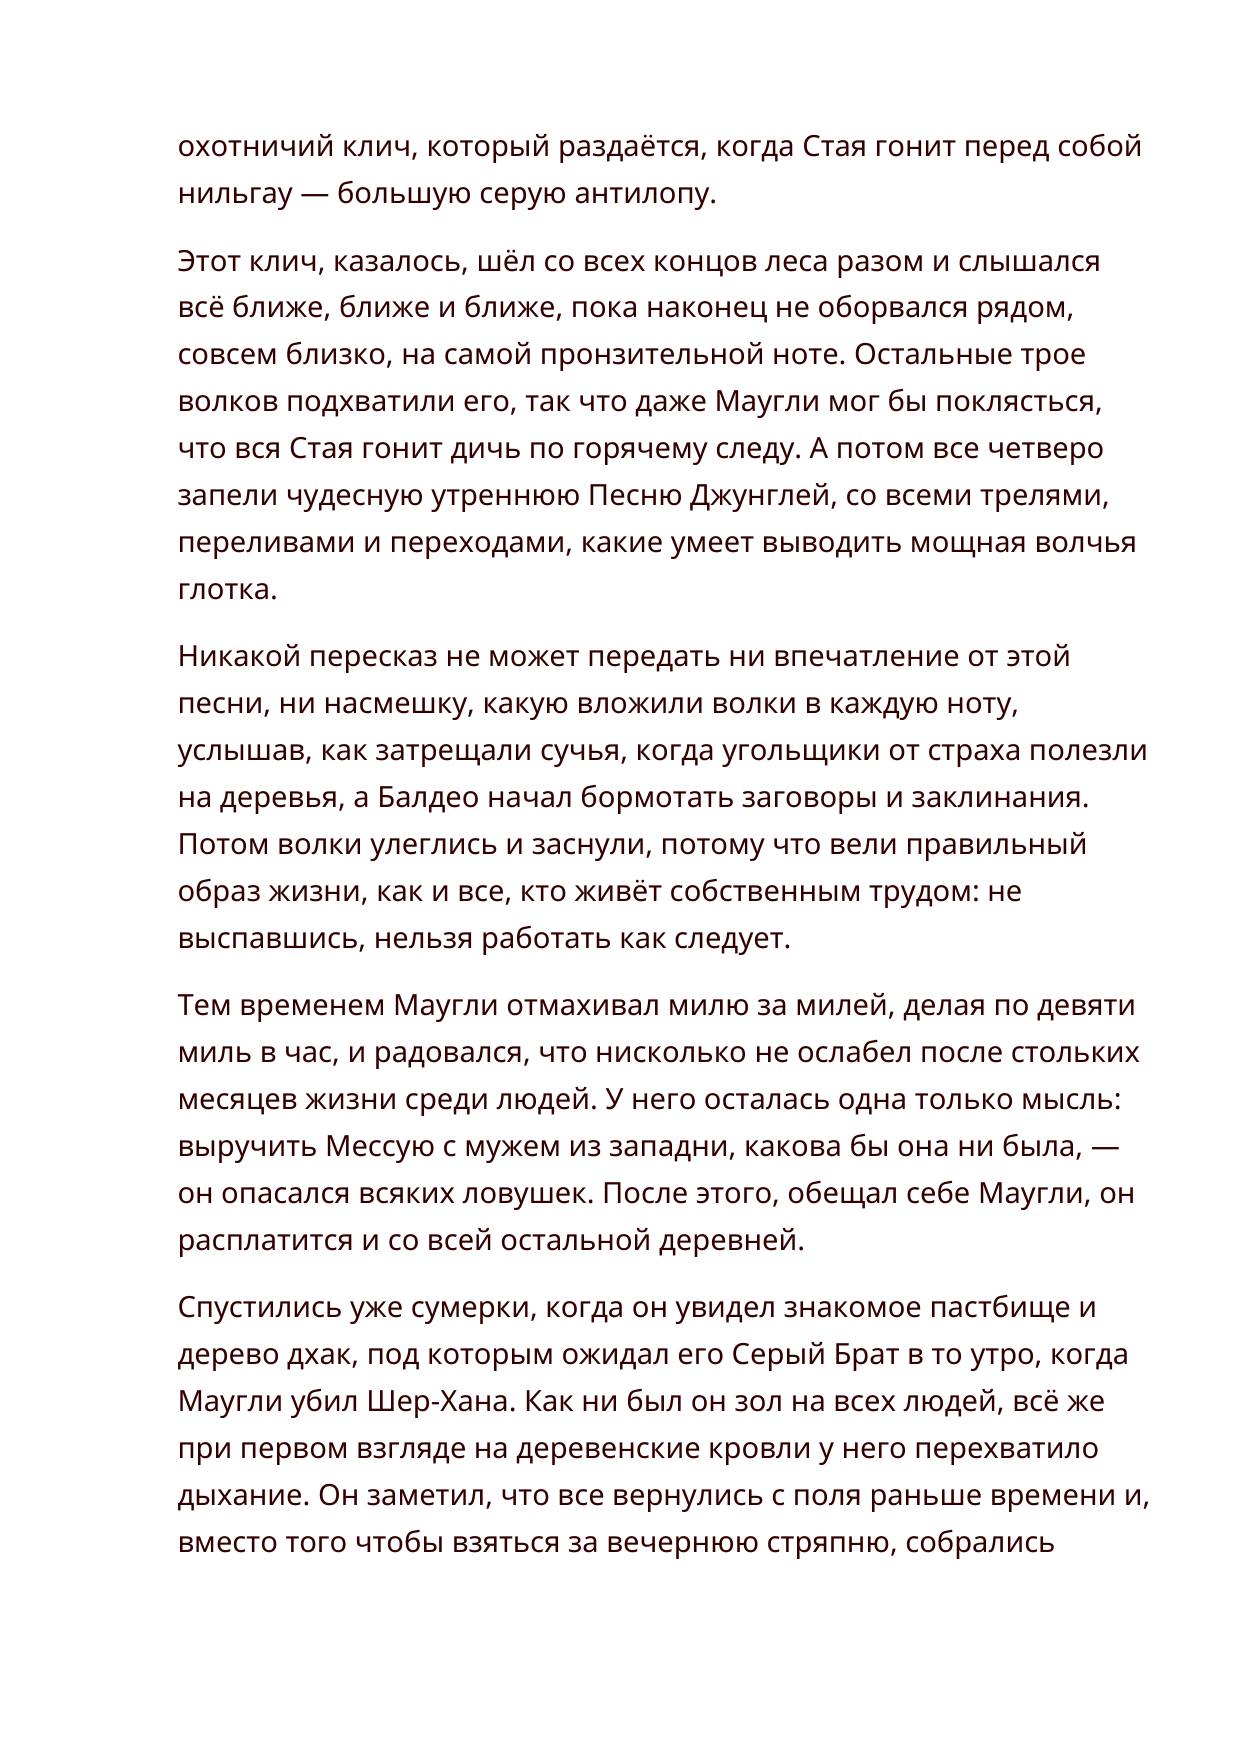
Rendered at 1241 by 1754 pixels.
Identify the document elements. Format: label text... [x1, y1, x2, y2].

text охотничий клич, который раздаётся, когда Стая гонит перед собой нильгау — большую серую антилопу. [177, 118, 1152, 212]
text Тем временем Маугли отмахивал милю за милей, делая по девяти миль в час, и радовался, что нисколько не ослабел после стольких месяцев жизни среди людей. У него осталась одна только мысль: выручить Мессую с мужем из западни, какова бы она ни была, — он опасался всяких ловушек. После этого, обещал себе Маугли, он расплатится и со всей остальной деревней. [177, 977, 1152, 1259]
text Никакой пересказ не может передать ни впечатление от этой песни, ни насмешку, какую вложили волки в каждую ноту, услышав, как затрещали сучья, когда угольщики от страха полезли на деревья, а Балдео начал бормотать заговоры и заклинания. Потом волки улеглись и заснули, потому что вели правильный образ жизни, как и все, кто живёт собственным трудом: не выспавшись, нельзя работать как следует. [177, 628, 1152, 957]
text Этот клич, казалось, шёл со всех концов леса разом и слышался всё ближе, ближе и ближе, пока наконец не оборвался рядом, совсем близко, на самой пронзительной ноте. Остальные трое волков подхватили его, так что даже Маугли мог бы поклясться, что вся Стая гонит дичь по горячему следу. А потом все четверо запели чудесную утреннюю Песню Джунглей, со всеми трелями, переливами и переходами, какие умеет выводить мощная волчья глотка. [177, 233, 1152, 608]
text Спустились уже сумерки, когда он увидел знакомое пастбище и дерево дхак, под которым ожидал его Серый Брат в то утро, когда Маугли убил Шер-Хана. Как ни был он зол на всех людей, всё же при первом взгляде на деревенские кровли у него перехватило дыхание. Он заметил, что все вернулись с поля раньше времени и, вместо того чтобы взяться за вечернюю стряпню, собрались [177, 1279, 1152, 1561]
